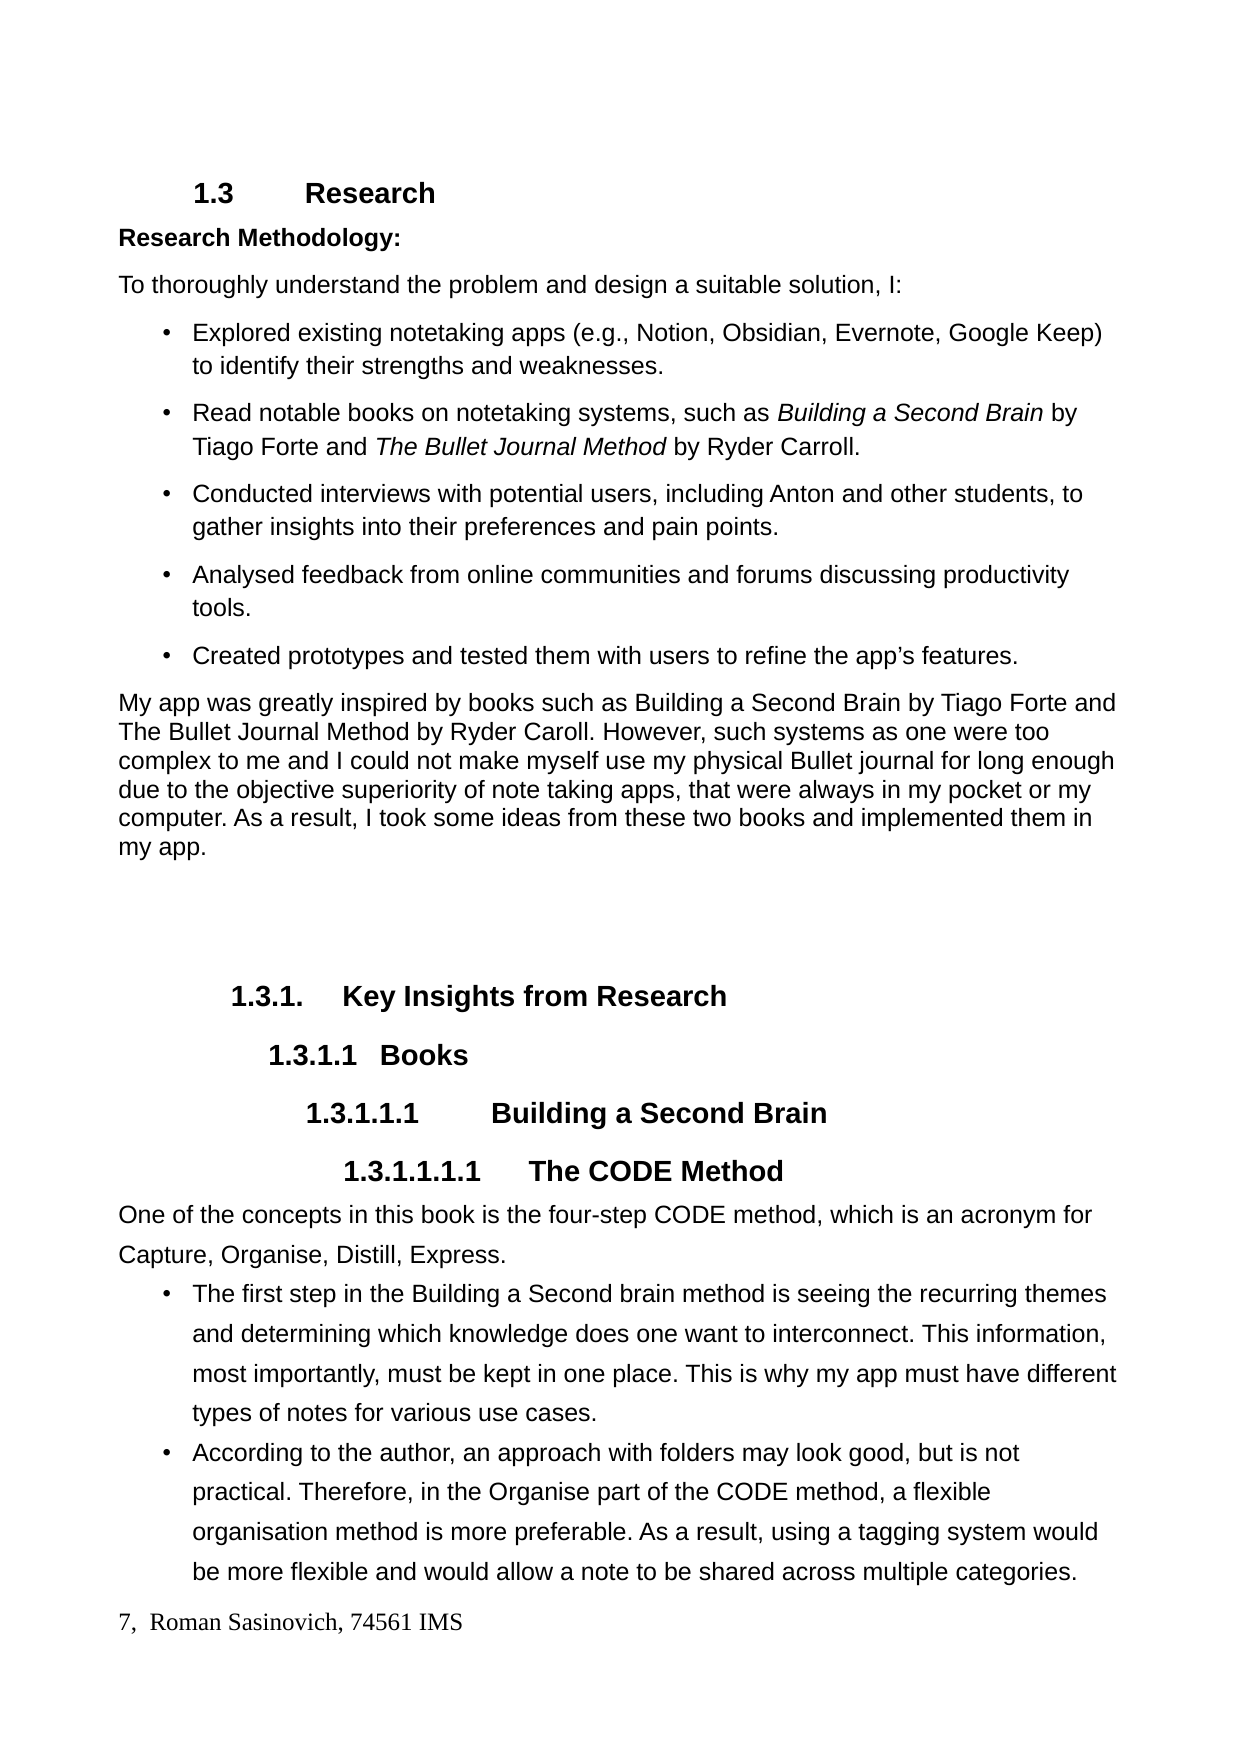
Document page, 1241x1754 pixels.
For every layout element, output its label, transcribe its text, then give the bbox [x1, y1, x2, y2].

text One of the concepts in this book is the four-step CODE method, which is an acronym for Capture, Organise, Distill, Express. [118, 1200, 1122, 1268]
subtitle Books [268, 1037, 1122, 1071]
subtitle The CODE Method [343, 1154, 1122, 1188]
subtitle Building a Second Brain [306, 1096, 1122, 1129]
list Explored existing notetaking apps (e.g., Notion, Obsidian, Evernote, Google Keep) to identify their strengths and weaknesses. [162, 318, 1122, 379]
list Analysed feedback from online communities and forums discussing productivity tools. [162, 560, 1122, 622]
list According to the author, an approach with folders may look good, but is not practical. Therefore, in the Organise part of the CODE method, a flexible organisation method is more preferable. As a result, using a tagging system would be more flexible and would allow a note to be shared across multiple categories. [162, 1438, 1122, 1585]
subtitle Key Insights from Research [231, 979, 1122, 1013]
list The first step in the Building a Second brain method is seeing the recurring themes and determining which knowledge does one want to interconnect. This information, most importantly, must be kept in one place. This is why my app must have different types of notes for various use cases. [162, 1279, 1122, 1427]
list Created prototypes and tested them with users to refine the app’s features. [162, 641, 1122, 669]
text To thoroughly understand the problem and design a suitable solution, I: [118, 270, 1122, 299]
list Read notable books on notetaking systems, such as Building a Second Brain by Tiago Forte and The Bullet Journal Method by Ryder Carroll. [162, 398, 1122, 460]
text My app was greatly inspired by books such as Building a Second Brain by Tiago Forte and The Bullet Journal Method by Ryder Caroll. However, such systems as one were too complex to me and I could not make myself use my physical Bullet journal for long enough due to the objective superiority of note taking apps, that were always in my pocket or my computer. As a result, I took some ideas from these two books and implemented them in my app. [118, 688, 1122, 861]
list Conducted interviews with potential users, including Anton and other students, to gather insights into their preferences and pain points. [162, 479, 1122, 541]
text Research Methodology: [118, 222, 1122, 251]
subtitle Research [193, 177, 1122, 210]
